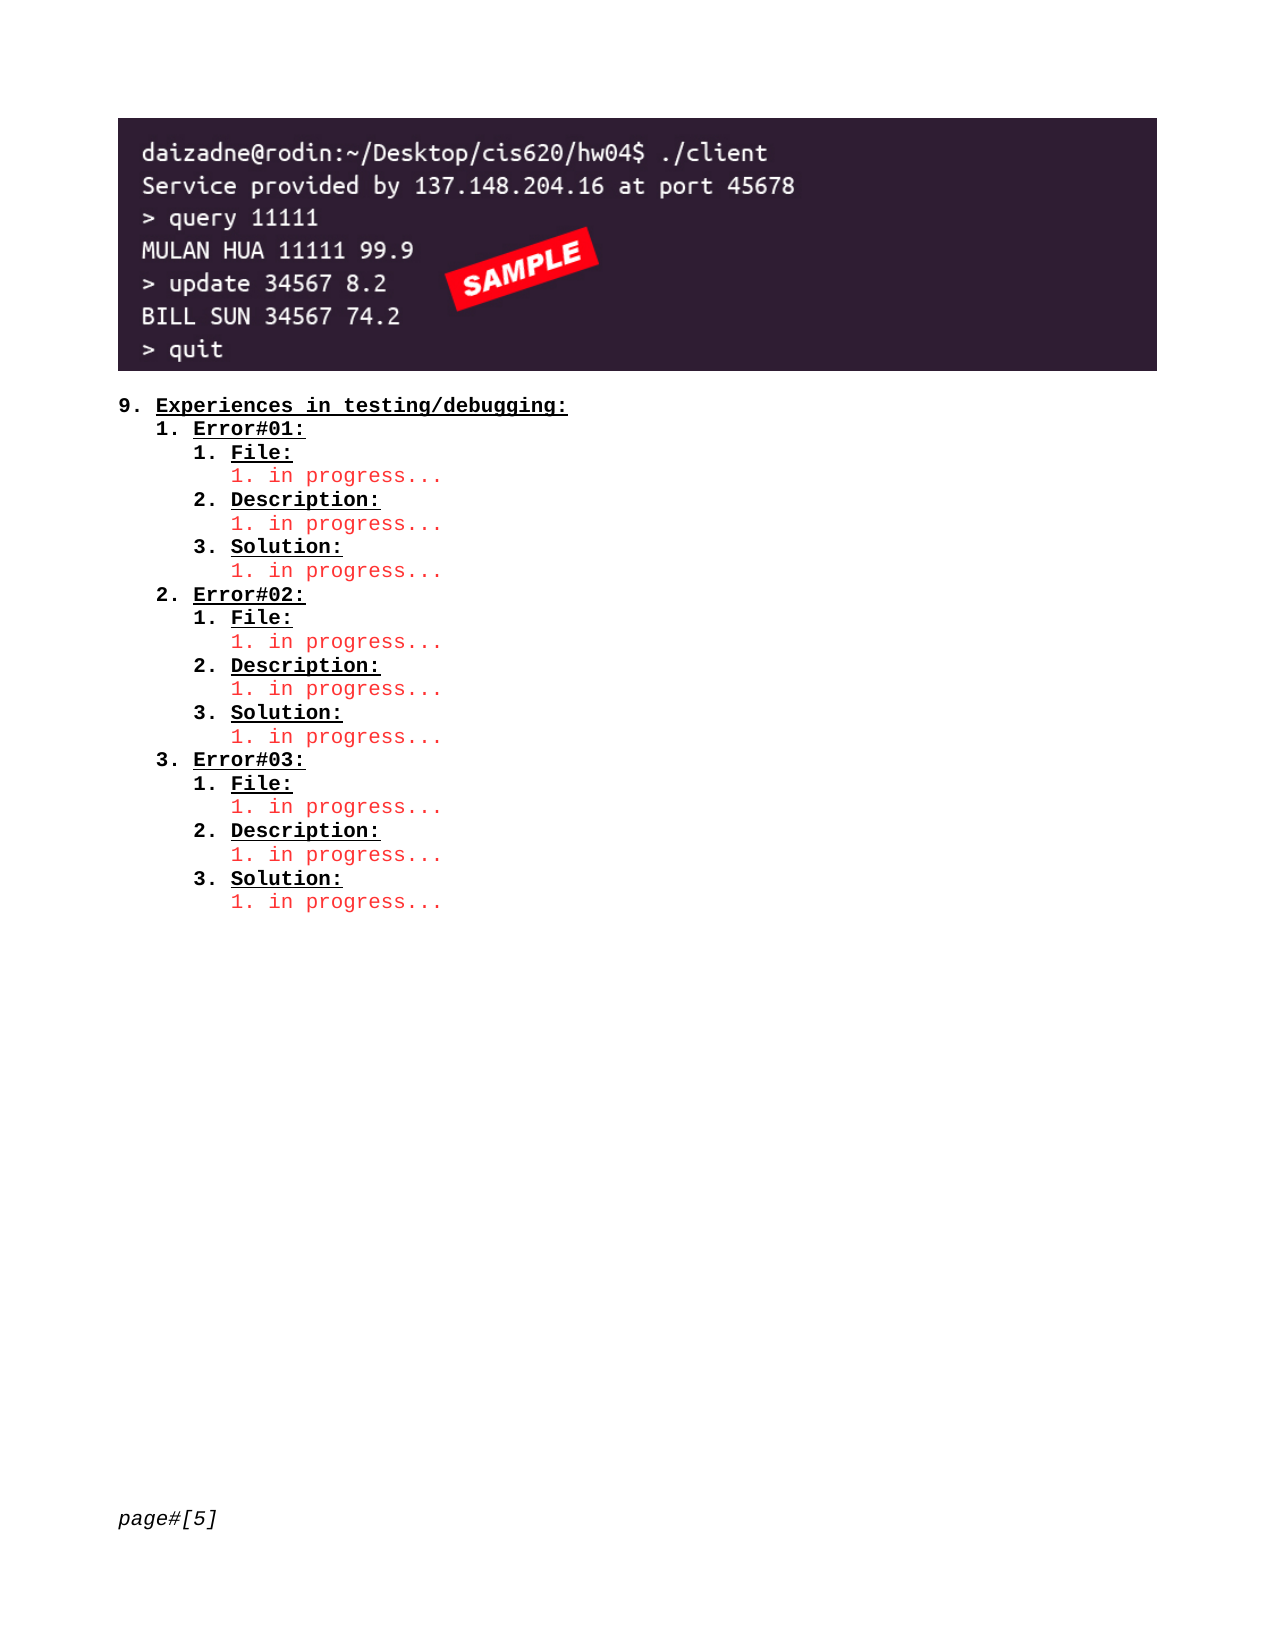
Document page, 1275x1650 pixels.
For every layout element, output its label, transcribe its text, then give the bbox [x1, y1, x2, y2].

list File: [193, 773, 1157, 797]
list Experiences in testing/debugging: [118, 394, 1157, 418]
list in progress... [231, 466, 1157, 489]
list in progress... [231, 891, 1157, 915]
list Solution: [193, 536, 1157, 560]
list Solution: [193, 702, 1157, 726]
list in progress... [231, 631, 1157, 655]
list in progress... [231, 797, 1157, 820]
list Description: [193, 820, 1157, 844]
list File: [193, 442, 1157, 466]
list Description: [193, 489, 1157, 513]
list File: [193, 607, 1157, 631]
list Error#03: [156, 749, 1157, 773]
list Error#02: [156, 584, 1157, 607]
list Error#01: [156, 418, 1157, 442]
list in progress... [231, 560, 1157, 584]
list Solution: [193, 867, 1157, 891]
list in progress... [231, 513, 1157, 536]
list in progress... [231, 726, 1157, 749]
list in progress... [231, 844, 1157, 867]
list Description: [193, 655, 1157, 678]
picture [118, 118, 1157, 371]
list in progress... [231, 678, 1157, 702]
